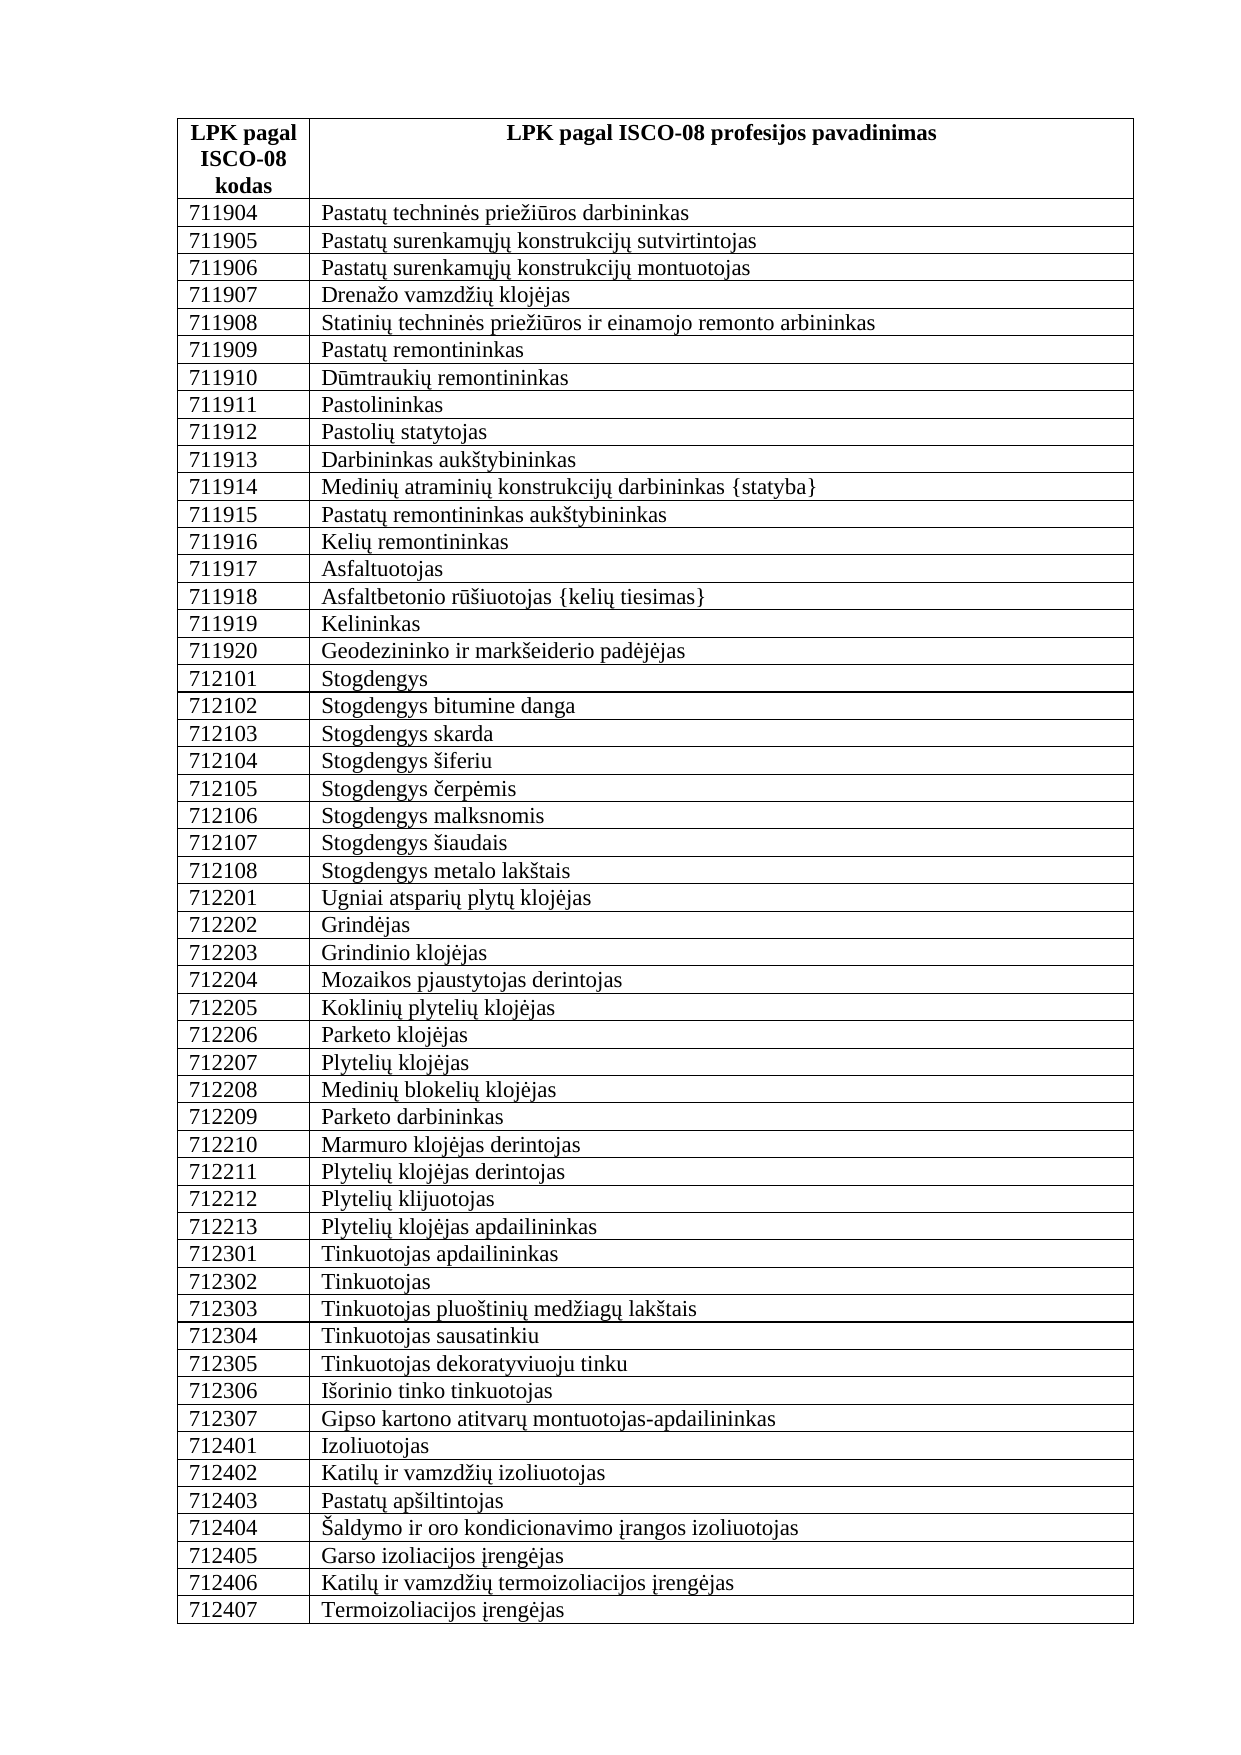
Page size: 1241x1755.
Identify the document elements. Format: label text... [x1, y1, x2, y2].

table_header LPK pagal ISCO-08 kodas [178, 119, 309, 198]
table_cell 711905 [178, 227, 309, 253]
table_cell 712301 [178, 1240, 309, 1267]
table_cell 712210 [178, 1131, 309, 1157]
table_cell Stogdengys skarda [310, 720, 1133, 746]
table_cell 712401 [178, 1432, 309, 1458]
table_cell 711918 [178, 583, 309, 609]
table_cell 712101 [178, 665, 309, 691]
table_cell 712407 [178, 1596, 309, 1623]
table_cell Stogdengys bitumine danga [310, 693, 1133, 719]
table_cell Tinkuotojas apdailininkas [310, 1240, 1133, 1267]
table_cell 711912 [178, 419, 309, 445]
table_cell 711904 [178, 199, 309, 226]
table_cell 711906 [178, 254, 309, 280]
table_cell 711919 [178, 610, 309, 637]
table_cell 712108 [178, 857, 309, 883]
table_cell Pastatų techninės priežiūros darbininkas [310, 199, 1133, 226]
table_cell Asfaltuotojas [310, 555, 1133, 582]
table_cell Koklinių plytelių klojėjas [310, 994, 1133, 1020]
table_cell Parketo darbininkas [310, 1103, 1133, 1130]
table_cell Geodezininko ir markšeiderio padėjėjas [310, 638, 1133, 664]
table_cell 712212 [178, 1186, 309, 1212]
table_cell 712402 [178, 1460, 309, 1486]
table_cell Marmuro klojėjas derintojas [310, 1131, 1133, 1157]
table_cell Katilų ir vamzdžių termoizoliacijos įrengėjas [310, 1569, 1133, 1595]
table_cell Medinių blokelių klojėjas [310, 1076, 1133, 1102]
table_cell Plytelių klijuotojas [310, 1186, 1133, 1212]
table_cell 712204 [178, 966, 309, 993]
table_cell Katilų ir vamzdžių izoliuotojas [310, 1460, 1133, 1486]
table_cell Stogdengys čerpėmis [310, 775, 1133, 801]
table_cell 712213 [178, 1213, 309, 1239]
table_cell Plytelių klojėjas apdailininkas [310, 1213, 1133, 1239]
table_cell 712202 [178, 912, 309, 938]
table_cell Ugniai atsparių plytų klojėjas [310, 884, 1133, 911]
table_cell 712405 [178, 1542, 309, 1568]
table_cell 712305 [178, 1350, 309, 1376]
table_cell Asfaltbetonio rūšiuotojas {kelių tiesimas} [310, 583, 1133, 609]
table_cell 712201 [178, 884, 309, 911]
table_cell 712303 [178, 1295, 309, 1321]
table_cell Pastatų remontininkas [310, 336, 1133, 363]
table_cell 711910 [178, 364, 309, 390]
table_cell 711917 [178, 555, 309, 582]
table_cell 711913 [178, 446, 309, 472]
table_cell 711914 [178, 473, 309, 499]
table_cell 712307 [178, 1405, 309, 1431]
table_cell 712203 [178, 939, 309, 965]
table_cell 711911 [178, 391, 309, 417]
table_cell 712211 [178, 1158, 309, 1184]
table_cell Kelių remontininkas [310, 528, 1133, 554]
table_cell 712207 [178, 1049, 309, 1075]
table_cell 711915 [178, 501, 309, 527]
table_cell Mozaikos pjaustytojas derintojas [310, 966, 1133, 993]
table_cell Tinkuotojas [310, 1268, 1133, 1294]
table_cell 712105 [178, 775, 309, 801]
table_cell 711909 [178, 336, 309, 363]
table_cell Statinių techninės priežiūros ir einamojo remonto arbininkas [310, 309, 1133, 335]
table_cell Stogdengys šiaudais [310, 829, 1133, 856]
table_cell Garso izoliacijos įrengėjas [310, 1542, 1133, 1568]
table_cell 711907 [178, 281, 309, 308]
table_cell Gipso kartono atitvarų montuotojas-apdailininkas [310, 1405, 1133, 1431]
table_cell 712103 [178, 720, 309, 746]
table_cell 712403 [178, 1487, 309, 1513]
table_cell 712107 [178, 829, 309, 856]
table_cell Šaldymo ir oro kondicionavimo įrangos izoliuotojas [310, 1514, 1133, 1541]
table_cell 711908 [178, 309, 309, 335]
table_cell 712102 [178, 693, 309, 719]
table_cell 712205 [178, 994, 309, 1020]
table_cell 712104 [178, 747, 309, 773]
table_cell Grindinio klojėjas [310, 939, 1133, 965]
table_cell Drenažo vamzdžių klojėjas [310, 281, 1133, 308]
table_cell Tinkuotojas pluoštinių medžiagų lakštais [310, 1295, 1133, 1321]
table_cell Pastolių statytojas [310, 419, 1133, 445]
table_cell Pastolininkas [310, 391, 1133, 417]
table_cell Tinkuotojas sausatinkiu [310, 1323, 1133, 1349]
table_cell Stogdengys [310, 665, 1133, 691]
table_cell Pastatų surenkamųjų konstrukcijų sutvirtintojas [310, 227, 1133, 253]
table_cell 712406 [178, 1569, 309, 1595]
table_cell Izoliuotojas [310, 1432, 1133, 1458]
table_cell 712209 [178, 1103, 309, 1130]
table_cell 712306 [178, 1377, 309, 1404]
table_cell Plytelių klojėjas derintojas [310, 1158, 1133, 1184]
table_cell Išorinio tinko tinkuotojas [310, 1377, 1133, 1404]
table_cell Stogdengys malksnomis [310, 802, 1133, 828]
table_cell Parketo klojėjas [310, 1021, 1133, 1047]
table_cell Termoizoliacijos įrengėjas [310, 1596, 1133, 1623]
table_cell 712404 [178, 1514, 309, 1541]
table_cell Pastatų surenkamųjų konstrukcijų montuotojas [310, 254, 1133, 280]
table_cell 712208 [178, 1076, 309, 1102]
table_cell Stogdengys šiferiu [310, 747, 1133, 773]
table_header LPK pagal ISCO-08 profesijos pavadinimas [310, 119, 1133, 198]
table_cell Plytelių klojėjas [310, 1049, 1133, 1075]
table_cell Stogdengys metalo lakštais [310, 857, 1133, 883]
table_cell Pastatų apšiltintojas [310, 1487, 1133, 1513]
table_cell Kelininkas [310, 610, 1133, 637]
table_cell Pastatų remontininkas aukštybininkas [310, 501, 1133, 527]
table_cell Dūmtraukių remontininkas [310, 364, 1133, 390]
table_cell 711916 [178, 528, 309, 554]
table_cell Grindėjas [310, 912, 1133, 938]
table_cell 712206 [178, 1021, 309, 1047]
table_cell 712304 [178, 1323, 309, 1349]
table_cell 711920 [178, 638, 309, 664]
table_cell Medinių atraminių konstrukcijų darbininkas {statyba} [310, 473, 1133, 499]
table_cell Darbininkas aukštybininkas [310, 446, 1133, 472]
table_cell 712106 [178, 802, 309, 828]
table_cell 712302 [178, 1268, 309, 1294]
table_cell Tinkuotojas dekoratyviuoju tinku [310, 1350, 1133, 1376]
